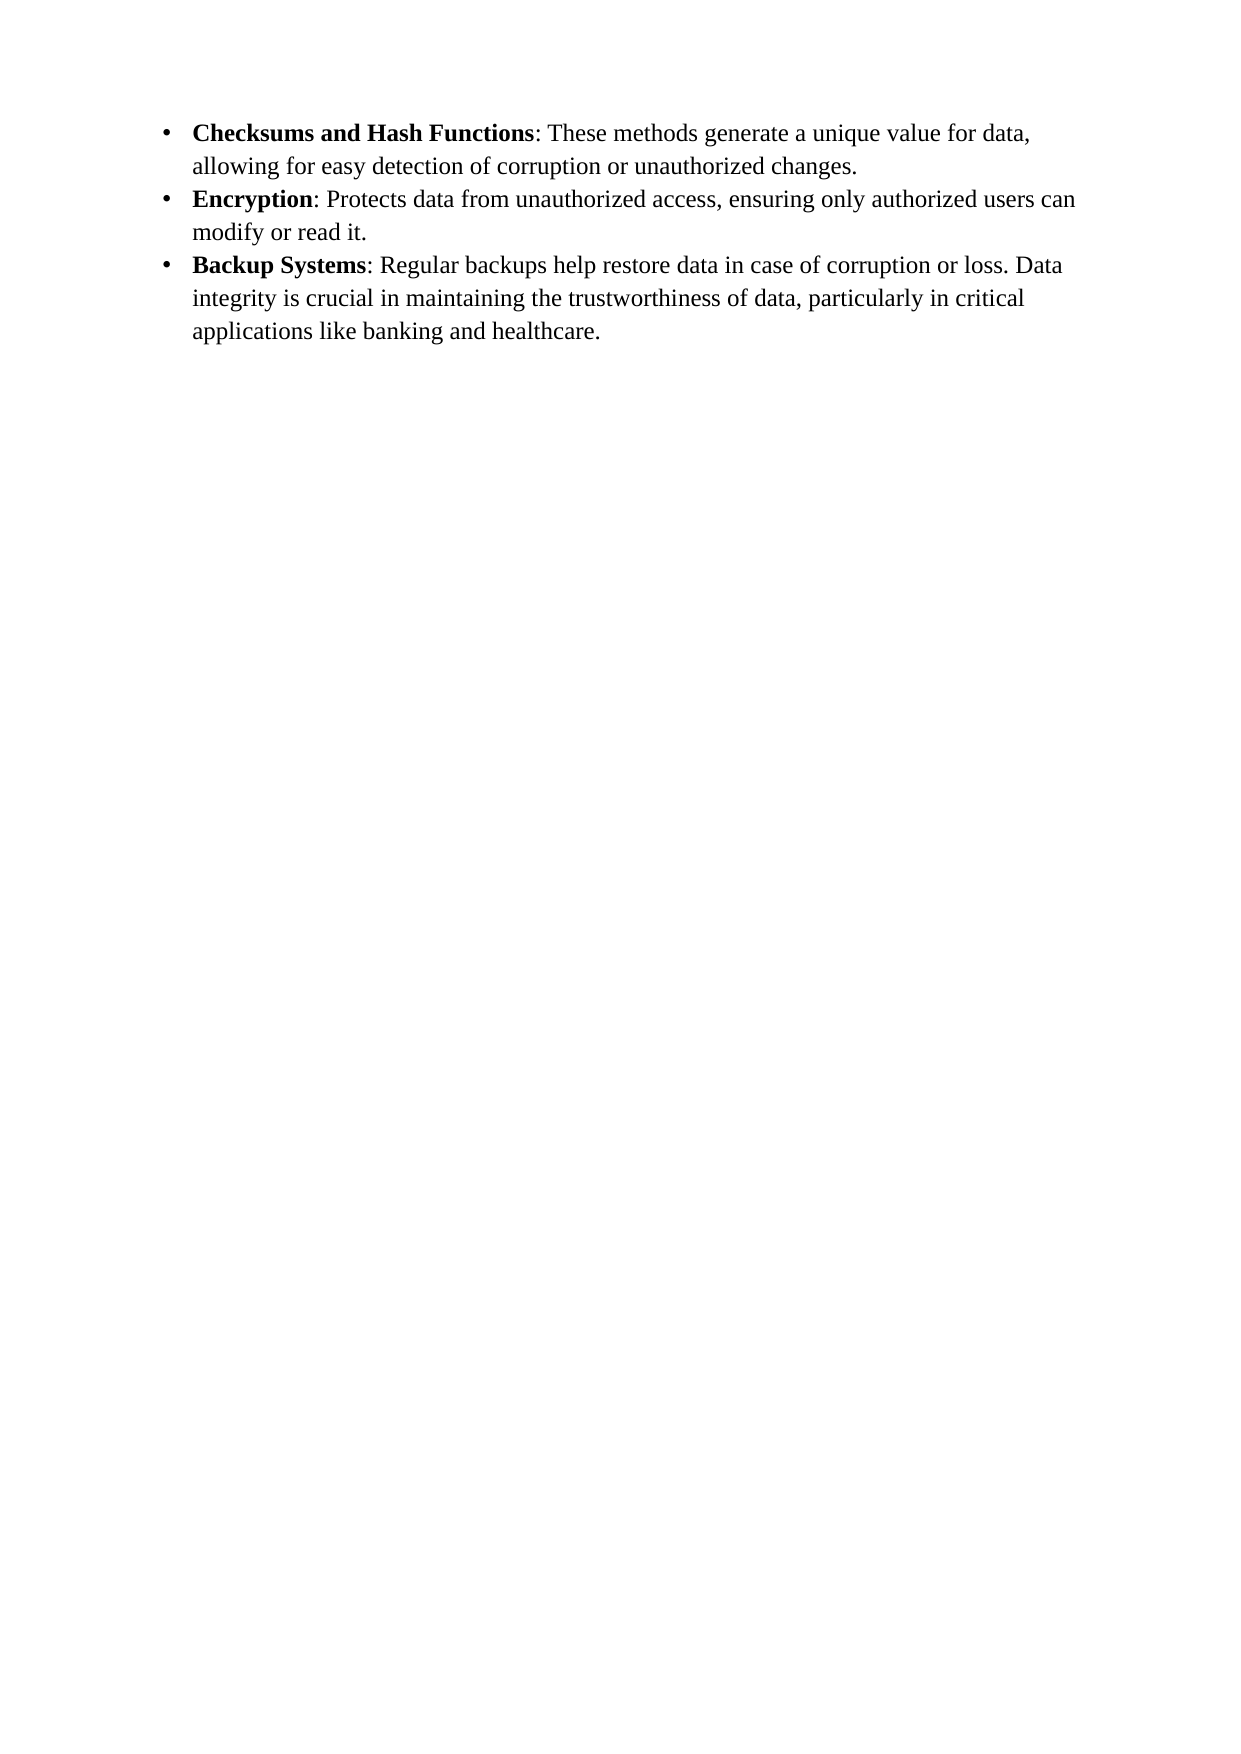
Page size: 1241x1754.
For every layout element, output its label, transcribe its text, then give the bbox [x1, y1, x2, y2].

list Encryption: Protects data from unauthorized access, ensuring only authorized users can modify or read it. [162, 184, 1122, 246]
list Backup Systems: Regular backups help restore data in case of corruption or loss. Data integrity is crucial in maintaining the trustworthiness of data, particularly in critical applications like banking and healthcare. [162, 250, 1122, 345]
list Checksums and Hash Functions: These methods generate a unique value for data, allowing for easy detection of corruption or unauthorized changes. [162, 118, 1122, 180]
